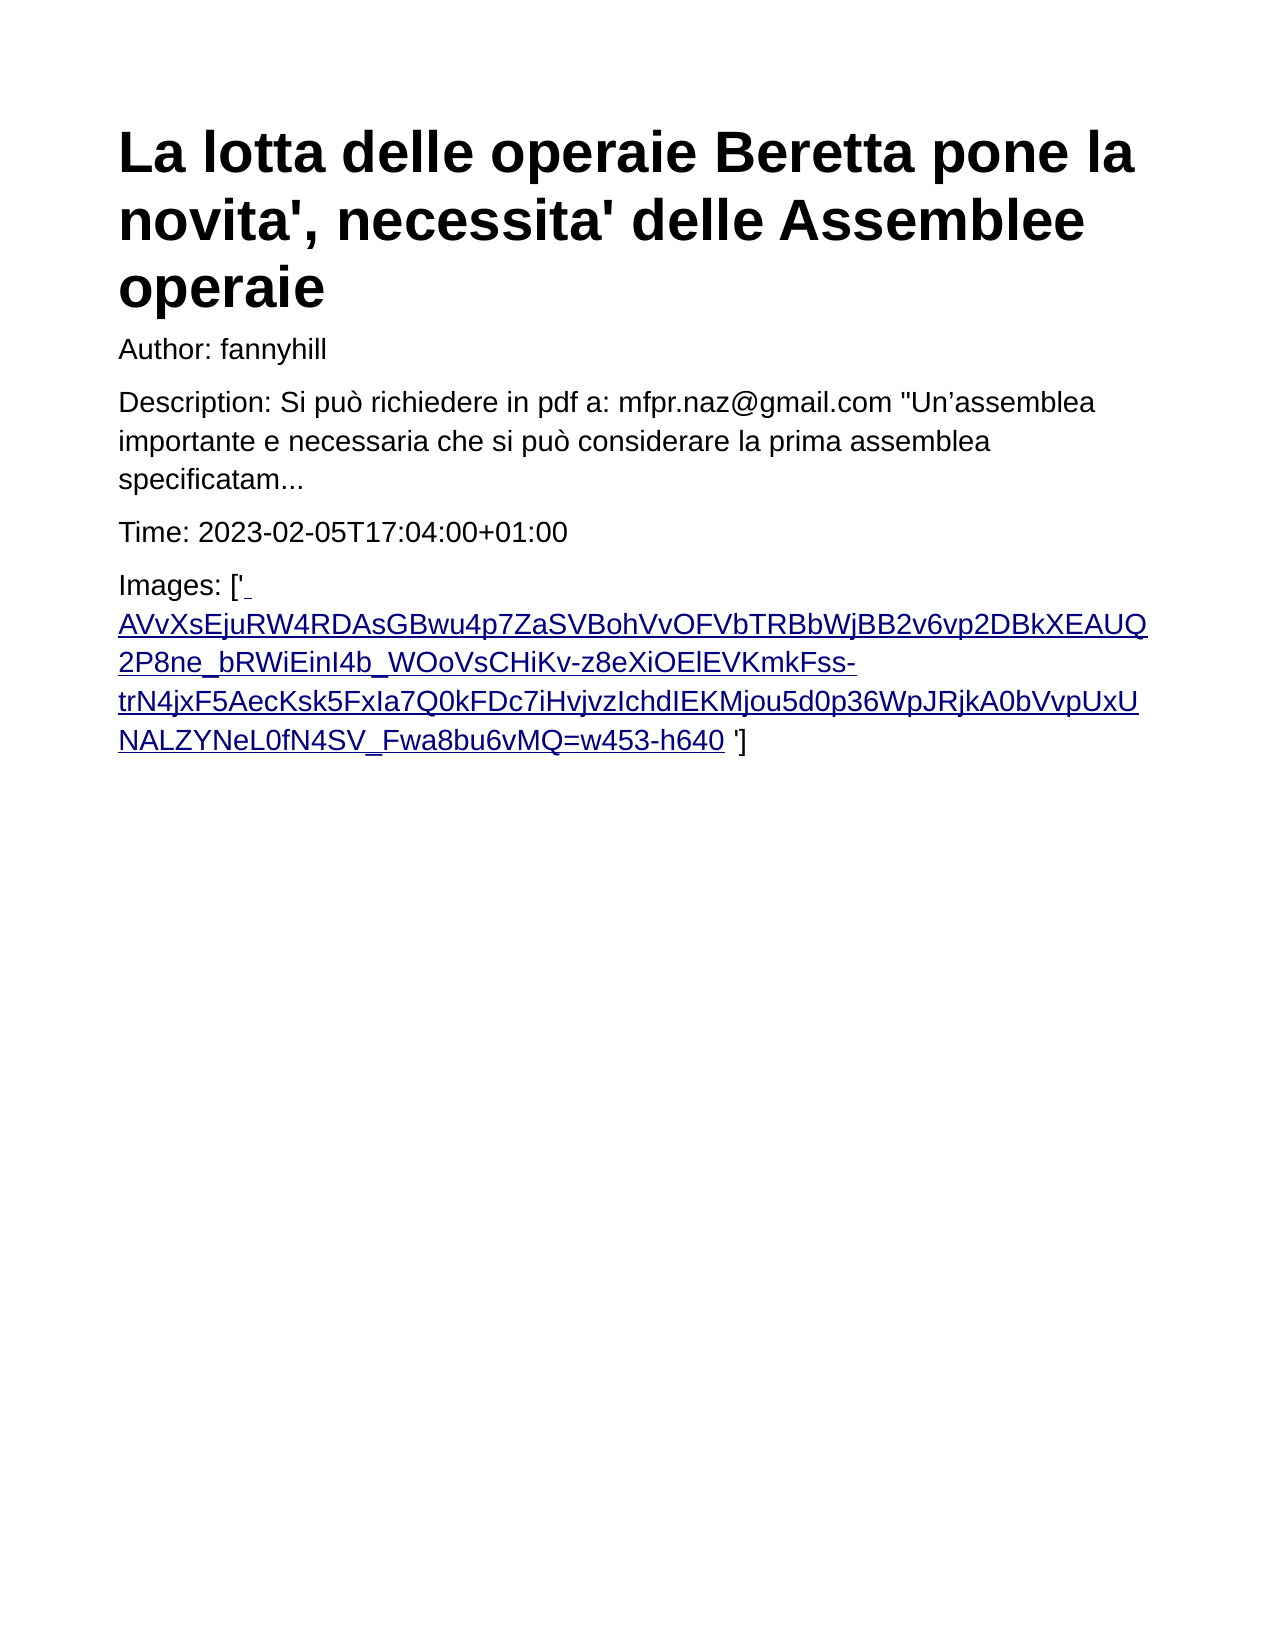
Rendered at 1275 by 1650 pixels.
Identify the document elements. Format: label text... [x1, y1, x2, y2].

text Time: 2023-02-05T17:04:00+01:00 [118, 515, 1157, 549]
text Description: Si può richiedere in pdf a: mfpr.naz@gmail.com "Un’assemblea importante e necessaria che si può considerare la prima assemblea specificatam... [118, 385, 1157, 496]
text Images: [' AVvXsEjuRW4RDAsGBwu4p7ZaSVBohVvOFVbTRBbWjBB2v6vp2DBkXEAUQ2P8ne_bRWiEinI4b_WOoVsCHiKv-z8eXiOElEVKmkFss-trN4jxF5AecKsk5FxIa7Q0kFDc7iHvjvzIchdIEKMjou5d0p36WpJRjkA0bVvpUxUNALZYNeL0fN4SV_Fwa8bu6vMQ=w453-h640 '] [118, 568, 1157, 756]
subtitle La lotta delle operaie Beretta pone la novita', necessita' delle Assemblee operaie [118, 118, 1157, 319]
text Author: fannyhill [118, 332, 1157, 365]
